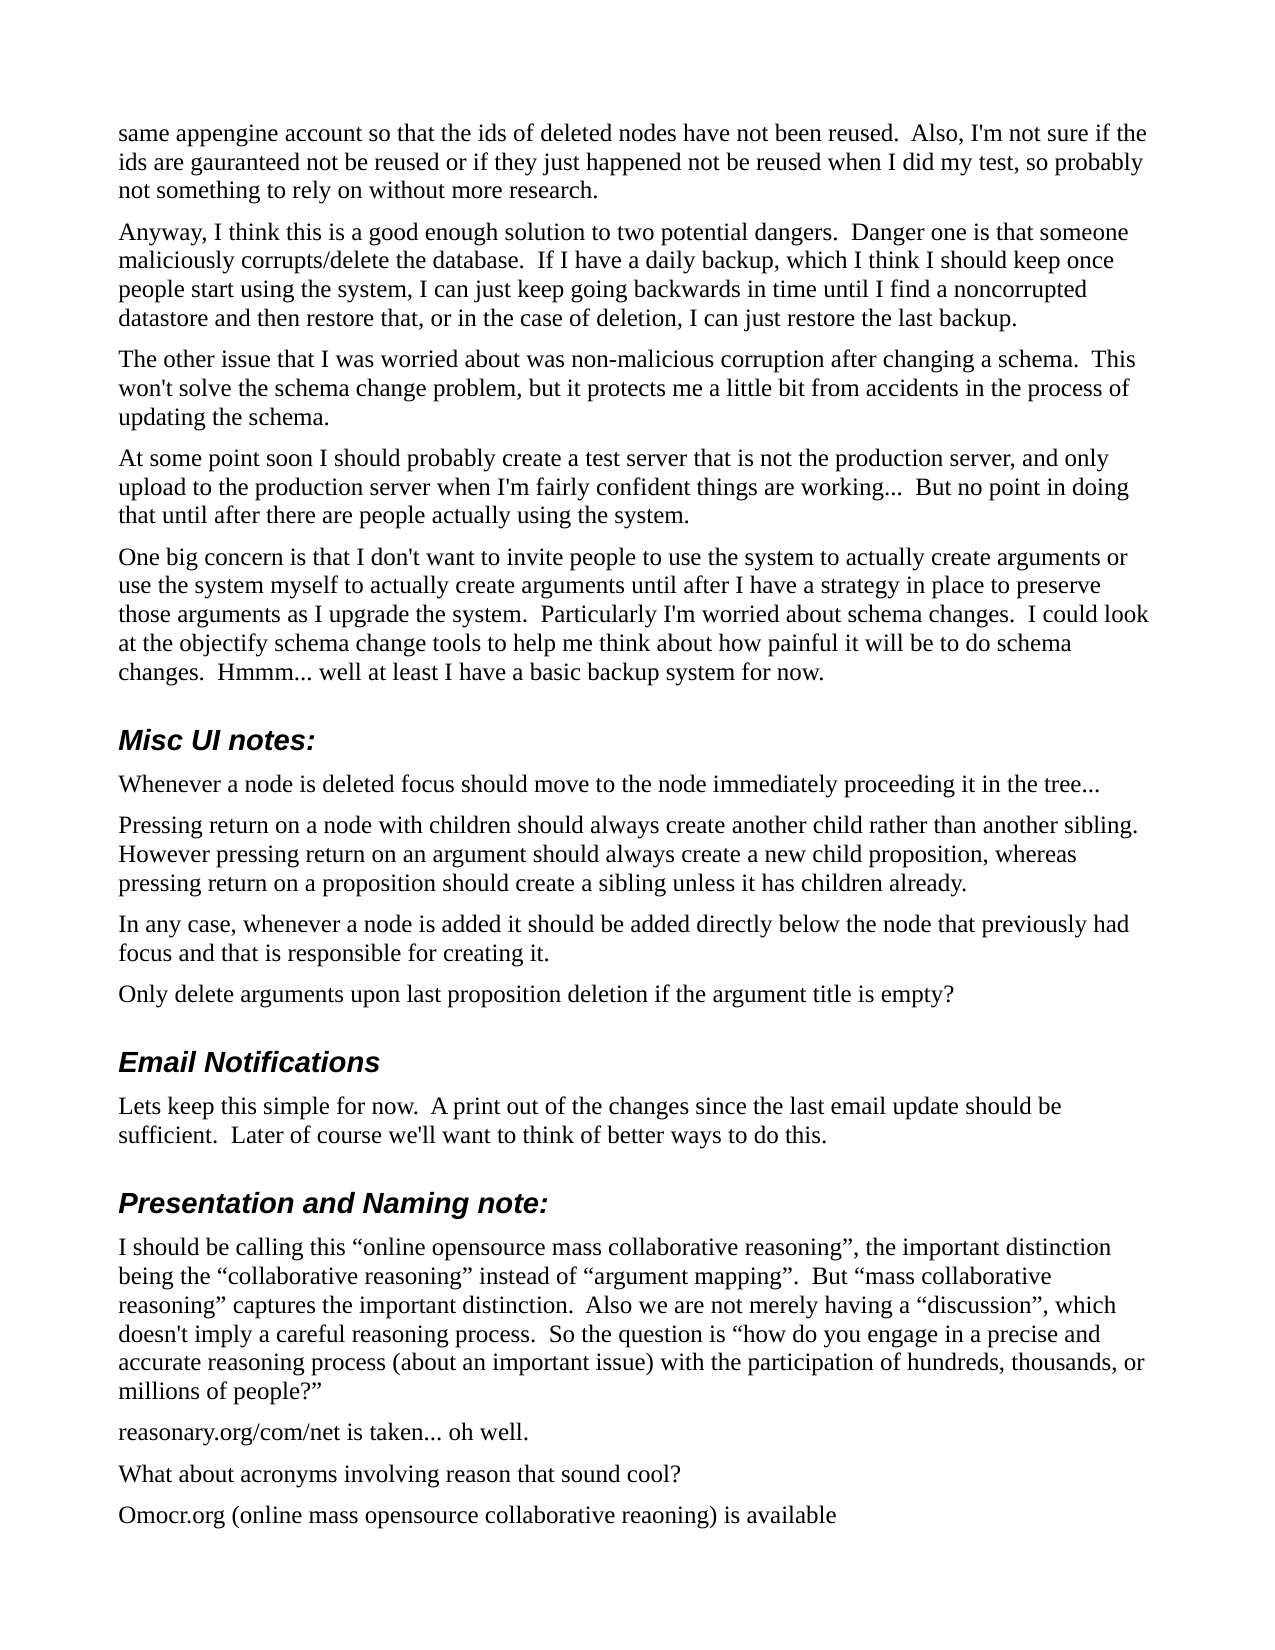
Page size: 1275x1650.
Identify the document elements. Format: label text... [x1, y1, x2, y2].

text same appengine account so that the ids of deleted nodes have not been reused. Also, I'm not sure if the ids are gauranteed not be reused or if they just happened not be reused when I did my test, so probably not something to rely on without more research. [118, 118, 1157, 204]
text Anyway, I think this is a good enough solution to two potential dangers. Danger one is that someone maliciously corrupts/delete the database. If I have a daily backup, which I think I should keep once people start using the system, I can just keep going backwards in time until I find a noncorrupted datastore and then restore that, or in the case of deletion, I can just restore the last backup. [118, 217, 1157, 332]
text One big concern is that I don't want to invite people to use the system to actually create arguments or use the system myself to actually create arguments until after I have a strategy in place to preserve those arguments as I upgrade the system. Particularly I'm worried about schema changes. I could look at the objectify schema change tools to help me think about how painful it will be to do schema changes. Hmmm... well at least I have a basic backup system for now. [118, 542, 1157, 686]
text Whenever a node is deleted focus should move to the node immediately proceeding it in the tree... [118, 769, 1157, 798]
subtitle Presentation and Naming note: [118, 1186, 1157, 1220]
text In any case, whenever a node is added it should be added directly below the node that previously had focus and that is responsible for creating it. [118, 909, 1157, 967]
text reasonary.org/com/net is taken... oh well. [118, 1417, 1157, 1446]
text I should be calling this “online opensource mass collaborative reasoning”, the important distinction being the “collaborative reasoning” instead of “argument mapping”. But “mass collaborative reasoning” captures the important distinction. Also we are not merely having a “discussion”, which doesn't imply a careful reasoning process. So the question is “how do you engage in a precise and accurate reasoning process (about an important issue) with the participation of hundreds, thousands, or millions of people?” [118, 1232, 1157, 1405]
text At some point soon I should probably create a test server that is not the production server, and only upload to the production server when I'm fairly confident things are working... But no point in doing that until after there are people actually using the system. [118, 443, 1157, 529]
subtitle Misc UI notes: [118, 723, 1157, 757]
text Pressing return on a node with children should always create another child rather than another sibling. However pressing return on an argument should always create a new child proposition, whereas pressing return on a proposition should create a sibling unless it has children already. [118, 810, 1157, 897]
subtitle Email Notifications [118, 1045, 1157, 1079]
text Only delete arguments upon last proposition deletion if the argument title is empty? [118, 979, 1157, 1008]
text What about acronyms involving reason that sound cool? [118, 1459, 1157, 1487]
text The other issue that I was worried about was non-malicious corruption after changing a schema. This won't solve the schema change problem, but it protects me a little bit from accidents in the process of updating the schema. [118, 344, 1157, 431]
text Omocr.org (online mass opensource collaborative reaoning) is available [118, 1500, 1157, 1529]
text Lets keep this simple for now. A print out of the changes since the last email update should be sufficient. Later of course we'll want to think of better ways to do this. [118, 1091, 1157, 1149]
